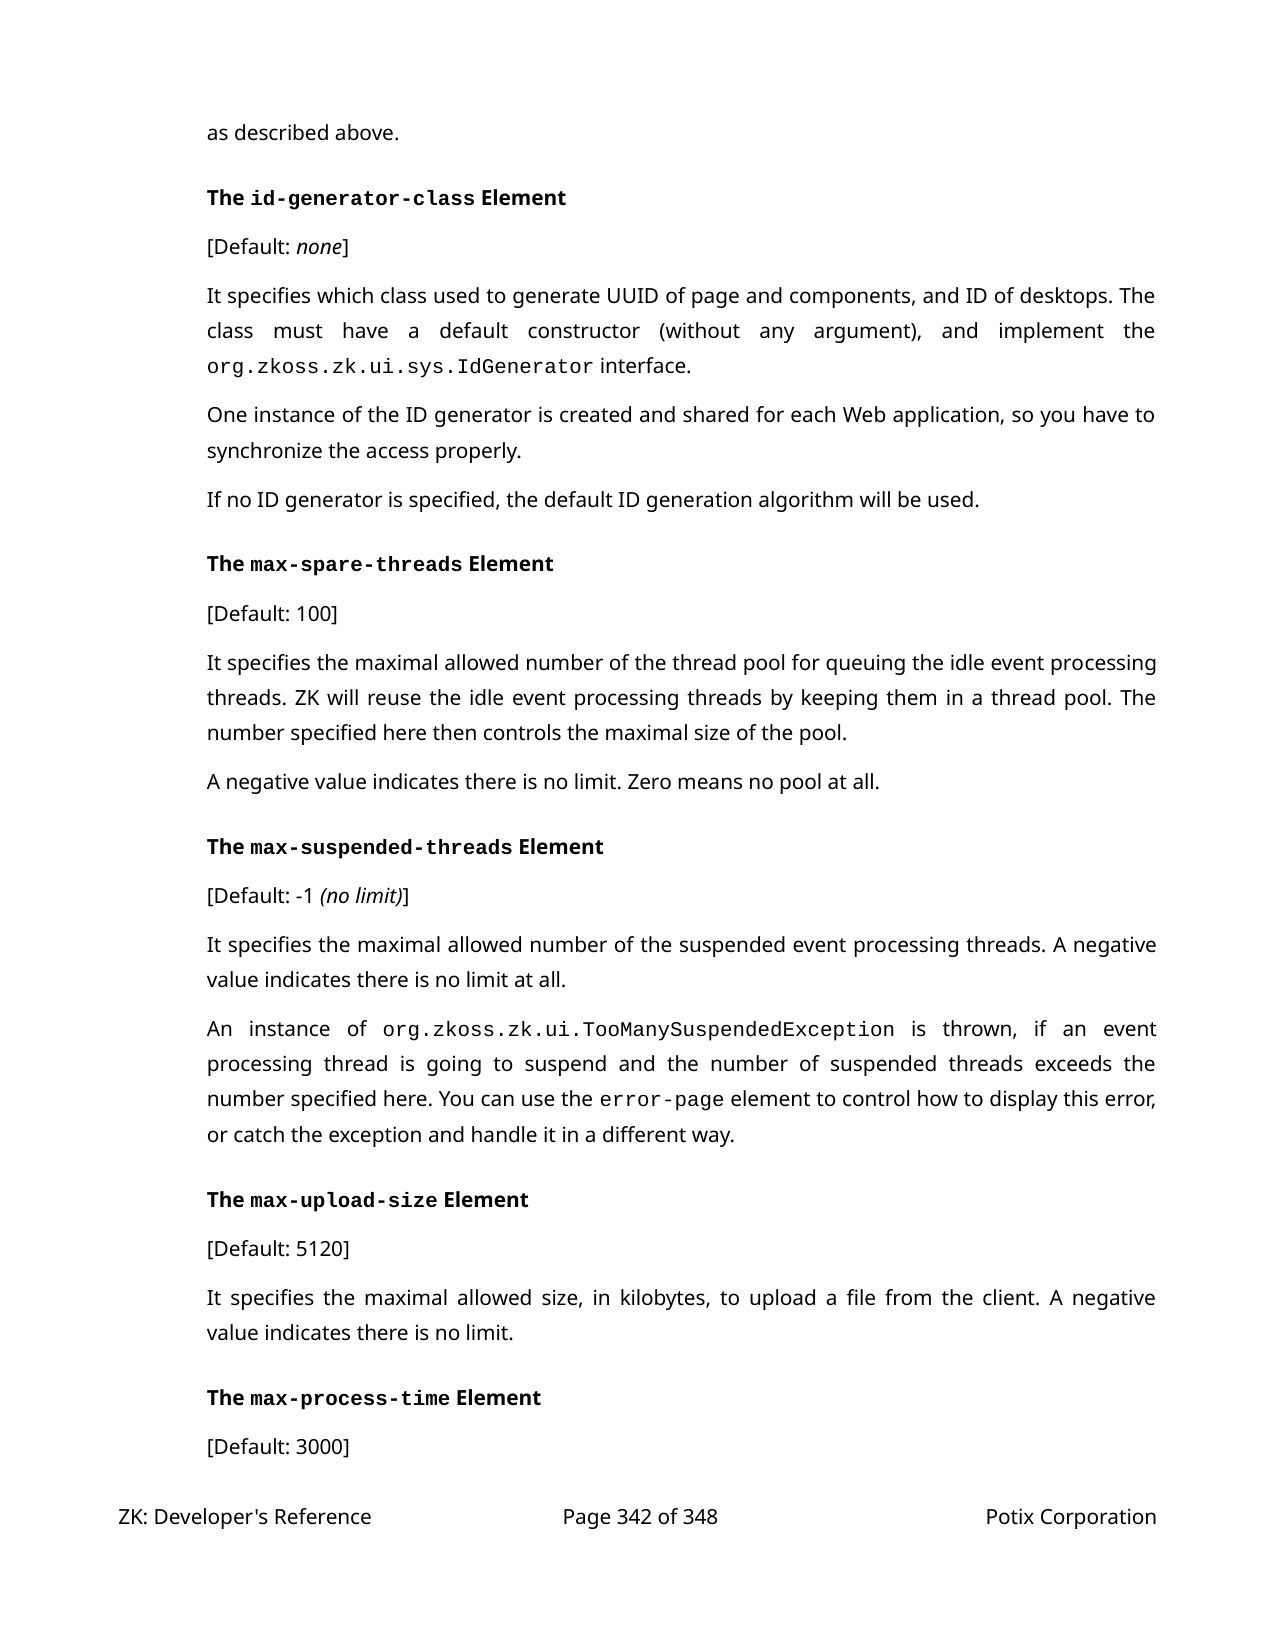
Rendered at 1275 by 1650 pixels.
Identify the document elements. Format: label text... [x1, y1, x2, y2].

subtitle The max-spare-threads Element [207, 549, 1157, 578]
text [Default: 5120] [207, 1234, 1157, 1262]
text It specifies the maximal allowed size, in kilobytes, to upload a file from the client. A negative value indicates there is no limit. [207, 1283, 1157, 1346]
text It specifies the maximal allowed number of the thread pool for queuing the idle event processing threads. ZK will reuse the idle event processing threads by keeping them in a thread pool. The number specified here then controls the maximal size of the pool. [207, 648, 1157, 746]
text It specifies which class used to generate UUID of page and components, and ID of desktops. The class must have a default constructor (without any argument), and implement the org.zkoss.zk.ui.sys.IdGenerator interface. [207, 281, 1157, 380]
text as described above. [207, 118, 1157, 146]
text [Default: 100] [207, 599, 1157, 627]
text If no ID generator is specified, the default ID generation algorithm will be used. [207, 485, 1157, 513]
text [Default: -1 (no limit)] [207, 881, 1157, 909]
text [Default: 3000] [207, 1432, 1157, 1461]
text One instance of the ID generator is created and shared for each Web application, so you have to synchronize the access properly. [207, 401, 1157, 464]
subtitle The max-upload-size Element [207, 1185, 1157, 1213]
subtitle The max-suspended-threads Element [207, 832, 1157, 860]
subtitle The id-generator-class Element [207, 183, 1157, 212]
text An instance of org.zkoss.zk.ui.TooManySuspendedException is thrown, if an event processing thread is going to suspend and the number of suspended threads exceeds the number specified here. You can use the error-page element to control how to display this error, or catch the exception and handle it in a different way. [207, 1014, 1157, 1148]
subtitle The max-process-time Element [207, 1383, 1157, 1412]
text It specifies the maximal allowed number of the suspended event processing threads. A negative value indicates there is no limit at all. [207, 930, 1157, 993]
text A negative value indicates there is no limit. Zero means no pool at all. [207, 767, 1157, 795]
text [Default: none] [207, 232, 1157, 260]
